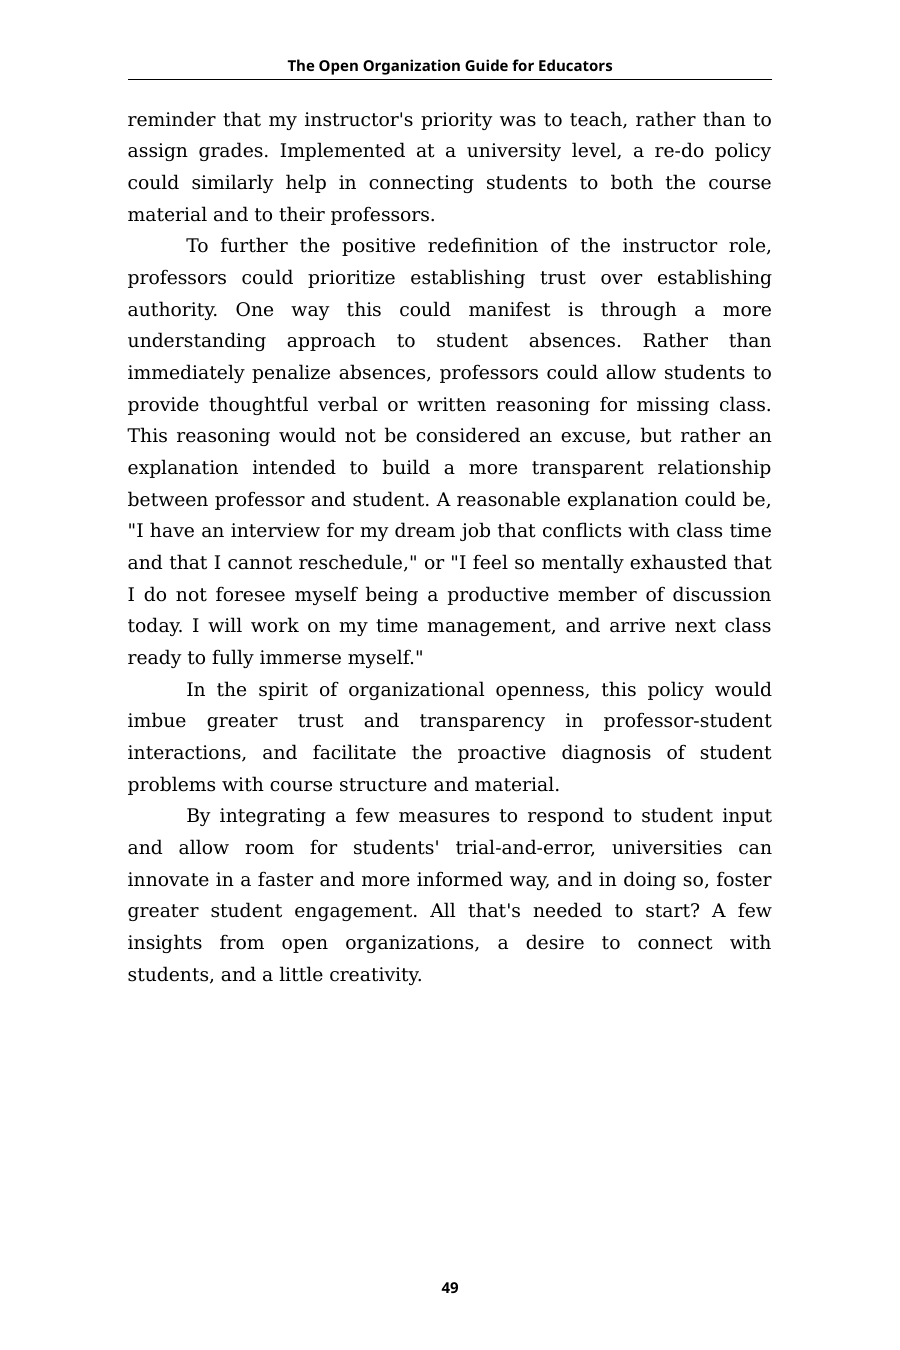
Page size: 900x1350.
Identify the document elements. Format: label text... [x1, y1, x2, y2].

text reminder that my instructor's priority was to teach, rather than to assign grades. Implemented at a university level, a re-do policy could similarly help in connecting students to both the course material and to their professors. [127, 109, 772, 226]
text In the spirit of organizational openness, this policy would imbue greater trust and transparency in professor-student interactions, and facilitate the proactive diagnosis of student problems with course structure and material. [127, 679, 772, 796]
text By integrating a few measures to respond to student input and allow room for students' trial-and-error, universities can innovate in a faster and more informed way, and in doing so, foster greater student engagement. All that's needed to start? A few insights from open organizations, a desire to connect with students, and a little creativity. [127, 805, 772, 986]
text To further the positive redefinition of the instructor role, professors could prioritize establishing trust over establishing authority. One way this could manifest is through a more understanding approach to student absences. Rather than immediately penalize absences, professors could allow students to provide thoughtful verbal or written reasoning for missing class. This reasoning would not be considered an excuse, but rather an explanation intended to build a more transparent relationship between professor and student. A reasonable explanation could be, "I have an interview for my dream job that conflicts with class time and that I cannot reschedule," or "I feel so mentally exhausted that I do not foresee myself being a productive member of discussion today. I will work on my time management, and arrive next class ready to fully immerse myself." [127, 235, 772, 669]
